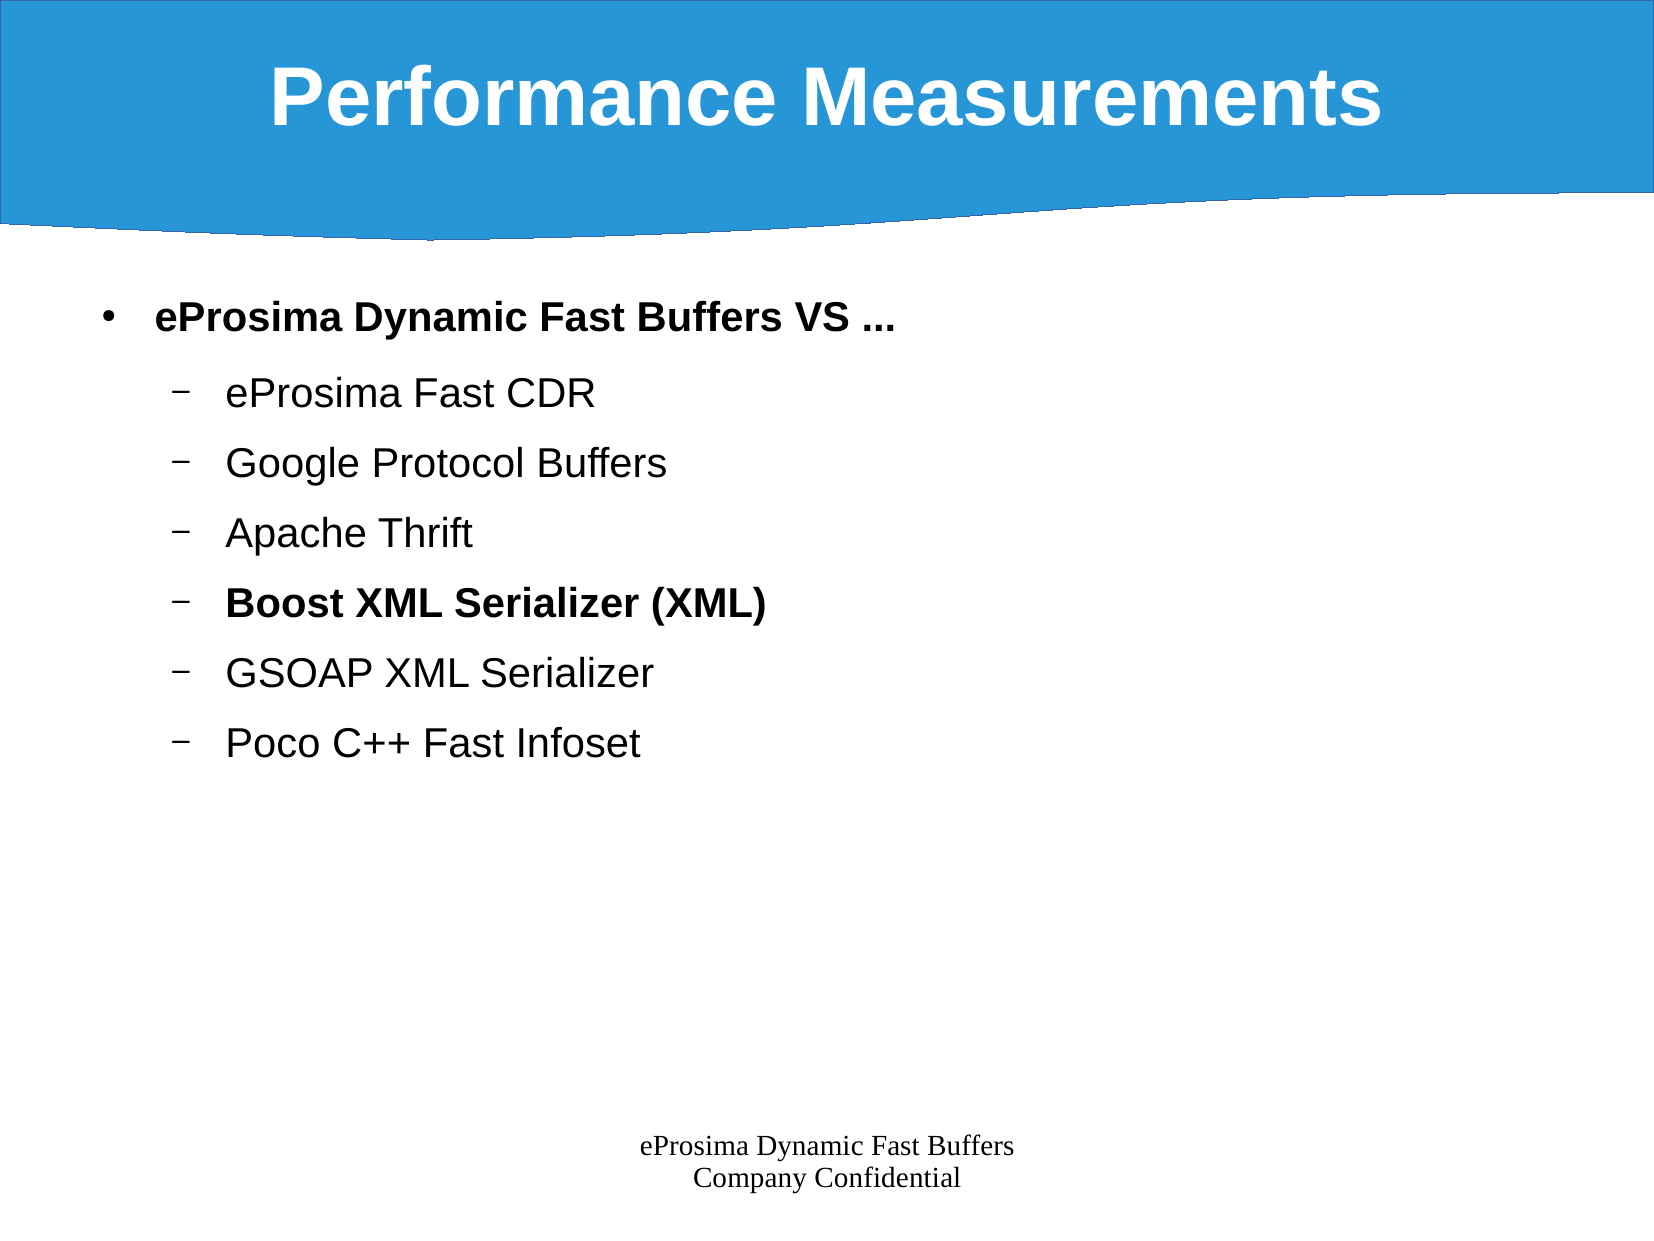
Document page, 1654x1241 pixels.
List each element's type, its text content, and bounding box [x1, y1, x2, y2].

list eProsima Dynamic Fast Buffers VS ... eProsima Fast CDR Google Protocol Buffers Apache Thrift Boost XML Serializer (XML) GSOAP XML Serializer Poco C++ Fast Infoset [83, 293, 1456, 1144]
text_box Performance Measurements [0, 0, 1654, 241]
